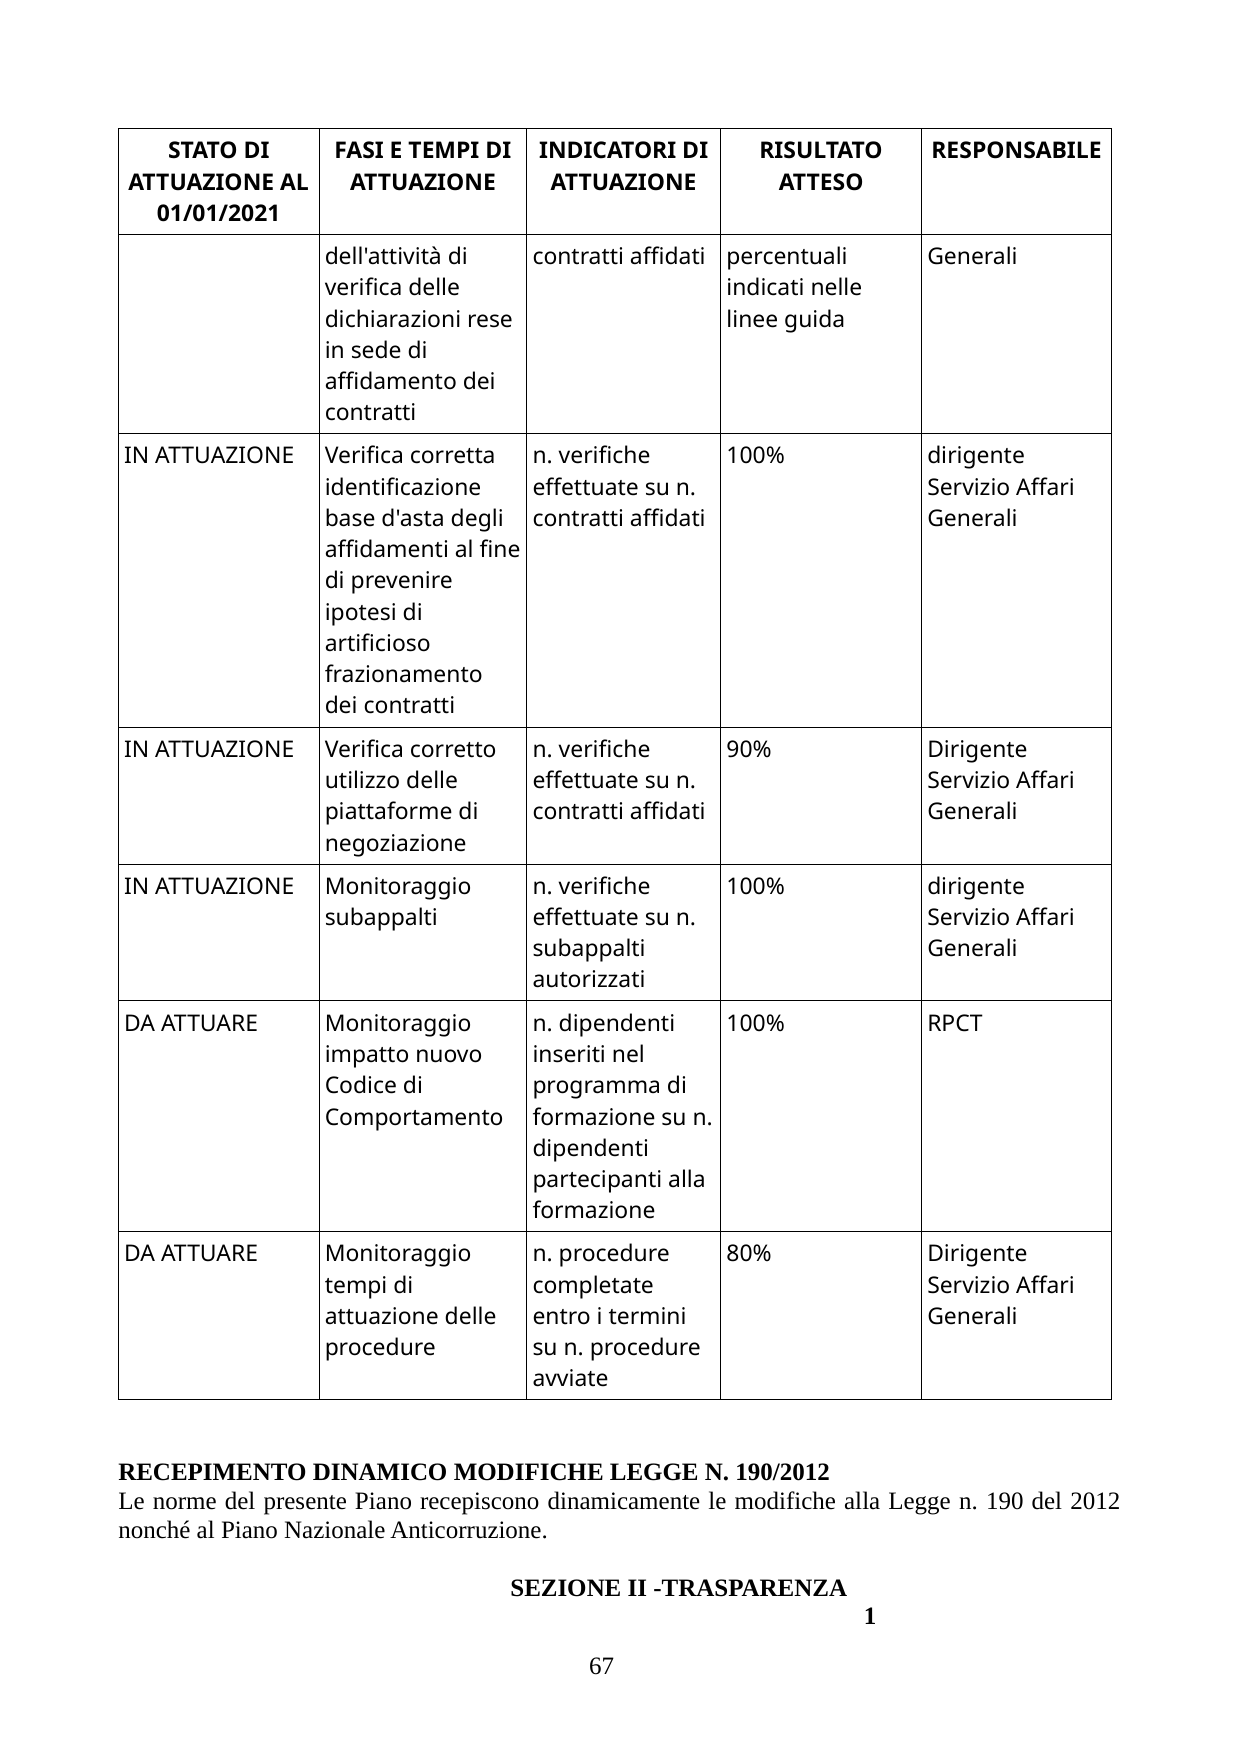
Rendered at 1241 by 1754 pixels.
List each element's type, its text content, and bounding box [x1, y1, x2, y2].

table_cell DA ATTUARE [119, 1001, 319, 1231]
table_cell RPCT [922, 1001, 1111, 1231]
table_cell Dirigente Servizio Affari Generali [922, 728, 1111, 863]
text RECEPIMENTO DINAMICO MODIFICHE LEGGE N. 190/2012 [118, 1457, 1122, 1486]
table_cell n. verifiche effettuate su n. contratti affidati [527, 434, 720, 726]
table_cell DA ATTUARE [119, 1232, 319, 1399]
table_cell Generali [922, 235, 1111, 433]
table_cell Monitoraggio subappalti [320, 865, 526, 1000]
text Le norme del presente Piano recepiscono dinamicamente le modifiche alla Legge n. 190 del 2012 nonché al Piano Nazionale Anticorruzione. [118, 1486, 1122, 1544]
table_header INDICATORI DI ATTUAZIONE [527, 129, 720, 234]
table_cell Dirigente Servizio Affari Generali [922, 1232, 1111, 1399]
table_cell 100% [721, 865, 921, 1000]
table_cell Verifica corretto utilizzo delle piattaforme di negoziazione [320, 728, 526, 863]
table_cell n. procedure completate entro i termini su n. procedure avviate [527, 1232, 720, 1399]
table_cell Monitoraggio tempi di attuazione delle procedure [320, 1232, 526, 1399]
table_cell contratti affidati [527, 235, 720, 433]
table_cell 90% [721, 728, 921, 863]
table_cell dirigente Servizio Affari Generali [922, 434, 1111, 726]
subtitle SEZIONE II -TRASPARENZA [510, 1573, 1122, 1601]
table_cell dirigente Servizio Affari Generali [922, 865, 1111, 1000]
table_cell 100% [721, 434, 921, 726]
table_cell n. verifiche effettuate su n. subappalti autorizzati [527, 865, 720, 1000]
table_cell n. verifiche effettuate su n. contratti affidati [527, 728, 720, 863]
table_header STATO DI ATTUAZIONE AL 01/01/2021 [119, 129, 319, 234]
table_header FASI E TEMPI DI ATTUAZIONE [320, 129, 526, 234]
table_cell percentuali indicati nelle linee guida [721, 235, 921, 433]
table_cell Monitoraggio impatto nuovo Codice di Comportamento [320, 1001, 526, 1231]
table_cell dell'attività di verifica delle dichiarazioni rese in sede di affidamento dei contratti [320, 235, 526, 433]
table_cell [119, 235, 319, 433]
table_header RESPONSABILE [922, 129, 1111, 234]
table_cell IN ATTUAZIONE [119, 728, 319, 863]
table_cell 80% [721, 1232, 921, 1399]
table_cell IN ATTUAZIONE [119, 434, 319, 726]
table_cell Verifica corretta identificazione base d'asta degli affidamenti al fine di prevenire ipotesi di artificioso frazionamento dei contratti [320, 434, 526, 726]
table_cell n. dipendenti inseriti nel programma di formazione su n. dipendenti partecipanti alla formazione [527, 1001, 720, 1231]
table_header RISULTATO ATTESO [721, 129, 921, 234]
table_cell 100% [721, 1001, 921, 1231]
table_cell IN ATTUAZIONE [119, 865, 319, 1000]
